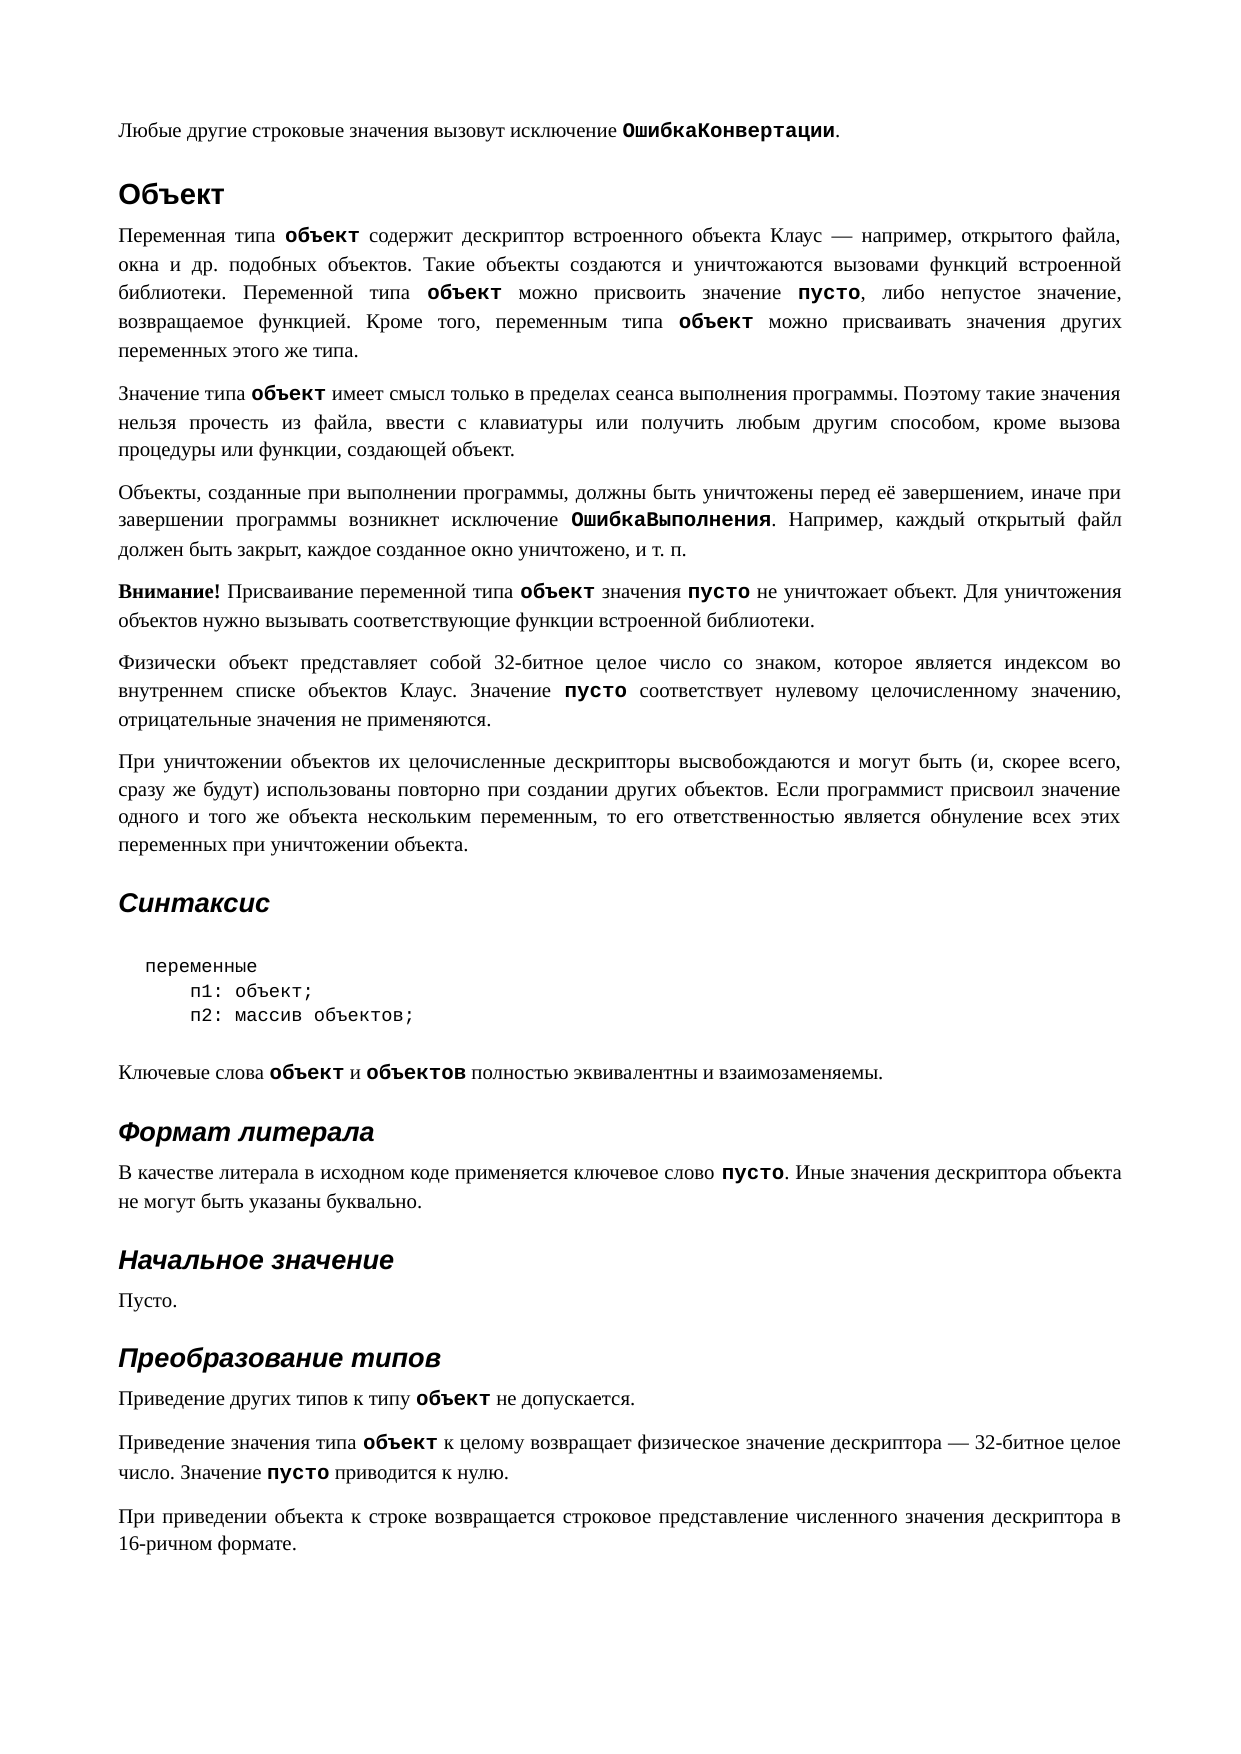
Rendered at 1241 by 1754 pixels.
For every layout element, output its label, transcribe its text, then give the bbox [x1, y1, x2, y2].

subtitle Объект [118, 177, 1122, 210]
text Любые другие строковые значения вызовут исключение ОшибкаКонвертации. [118, 118, 1122, 144]
text При уничтожении объектов их целочисленные дескрипторы высвобождаются и могут быть (и, скорее всего, сразу же будут) использованы повторно при создании других объектов. Если программист присвоил значение одного и того же объекта нескольким переменным, то его ответственностью является обнуление всех этих переменных при уничтожении объекта. [118, 749, 1122, 856]
subtitle Начальное значение [118, 1244, 1122, 1275]
text Переменная типа объект содержит дескриптор встроенного объекта Клаус — например, открытого файла, окна и др. подобных объектов. Такие объекты создаются и уничтожаются вызовами функций встроенной библиотеки. Переменной типа объект можно присвоить значение пусто, либо непустое значение, возвращаемое функцией. Кроме того, переменным типа объект можно присваивать значения других переменных этого же типа. [118, 223, 1122, 362]
text Приведение других типов к типу объект не допускается. [118, 1386, 1122, 1412]
subtitle Формат литерала [118, 1116, 1122, 1147]
text Приведение значения типа объект к целому возвращает физическое значение дескриптора — 32-битное целое число. Значение пусто приводится к нулю. [118, 1430, 1122, 1485]
text Объекты, созданные при выполнении программы, должны быть уничтожены перед её завершением, иначе при завершении программы возникнет исключение ОшибкаВыполнения. Например, каждый открытый файл должен быть закрыт, каждое созданное окно уничтожено, и т. п. [118, 479, 1122, 561]
text Пусто. [118, 1288, 1122, 1312]
text Физически объект представляет собой 32-битное целое число со знаком, которое является индексом во внутреннем списке объектов Клаус. Значение пусто соответствует нулевому целочисленному значению, отрицательные значения не применяются. [118, 650, 1122, 731]
text В качестве литерала в исходном коде применяется ключевое слово пусто. Иные значения дескриптора объекта не могут быть указаны буквально. [118, 1160, 1122, 1213]
subtitle Синтаксис [118, 887, 1122, 918]
text Внимание! Присваивание переменной типа объект значения пусто не уничтожает объект. Для уничтожения объектов нужно вызывать соответствующие функции встроенной библиотеки. [118, 579, 1122, 632]
text При приведении объекта к строке возвращается строковое представление численного значения дескриптора в 16-ричном формате. [118, 1504, 1122, 1555]
subtitle Преобразование типов [118, 1342, 1122, 1374]
text Значение типа объект имеет смысл только в пределах сеанса выполнения программы. Поэтому такие значения нельзя прочесть из файла, ввести с клавиатуры или получить любым другим способом, кроме вызова процедуры или функции, создающей объект. [118, 381, 1122, 461]
text переменные п1: объект; п2: массив объектов; [136, 948, 1104, 1036]
text Ключевые слова объект и объектов полностью эквивалентны и взаимозаменяемы. [118, 1059, 1122, 1085]
